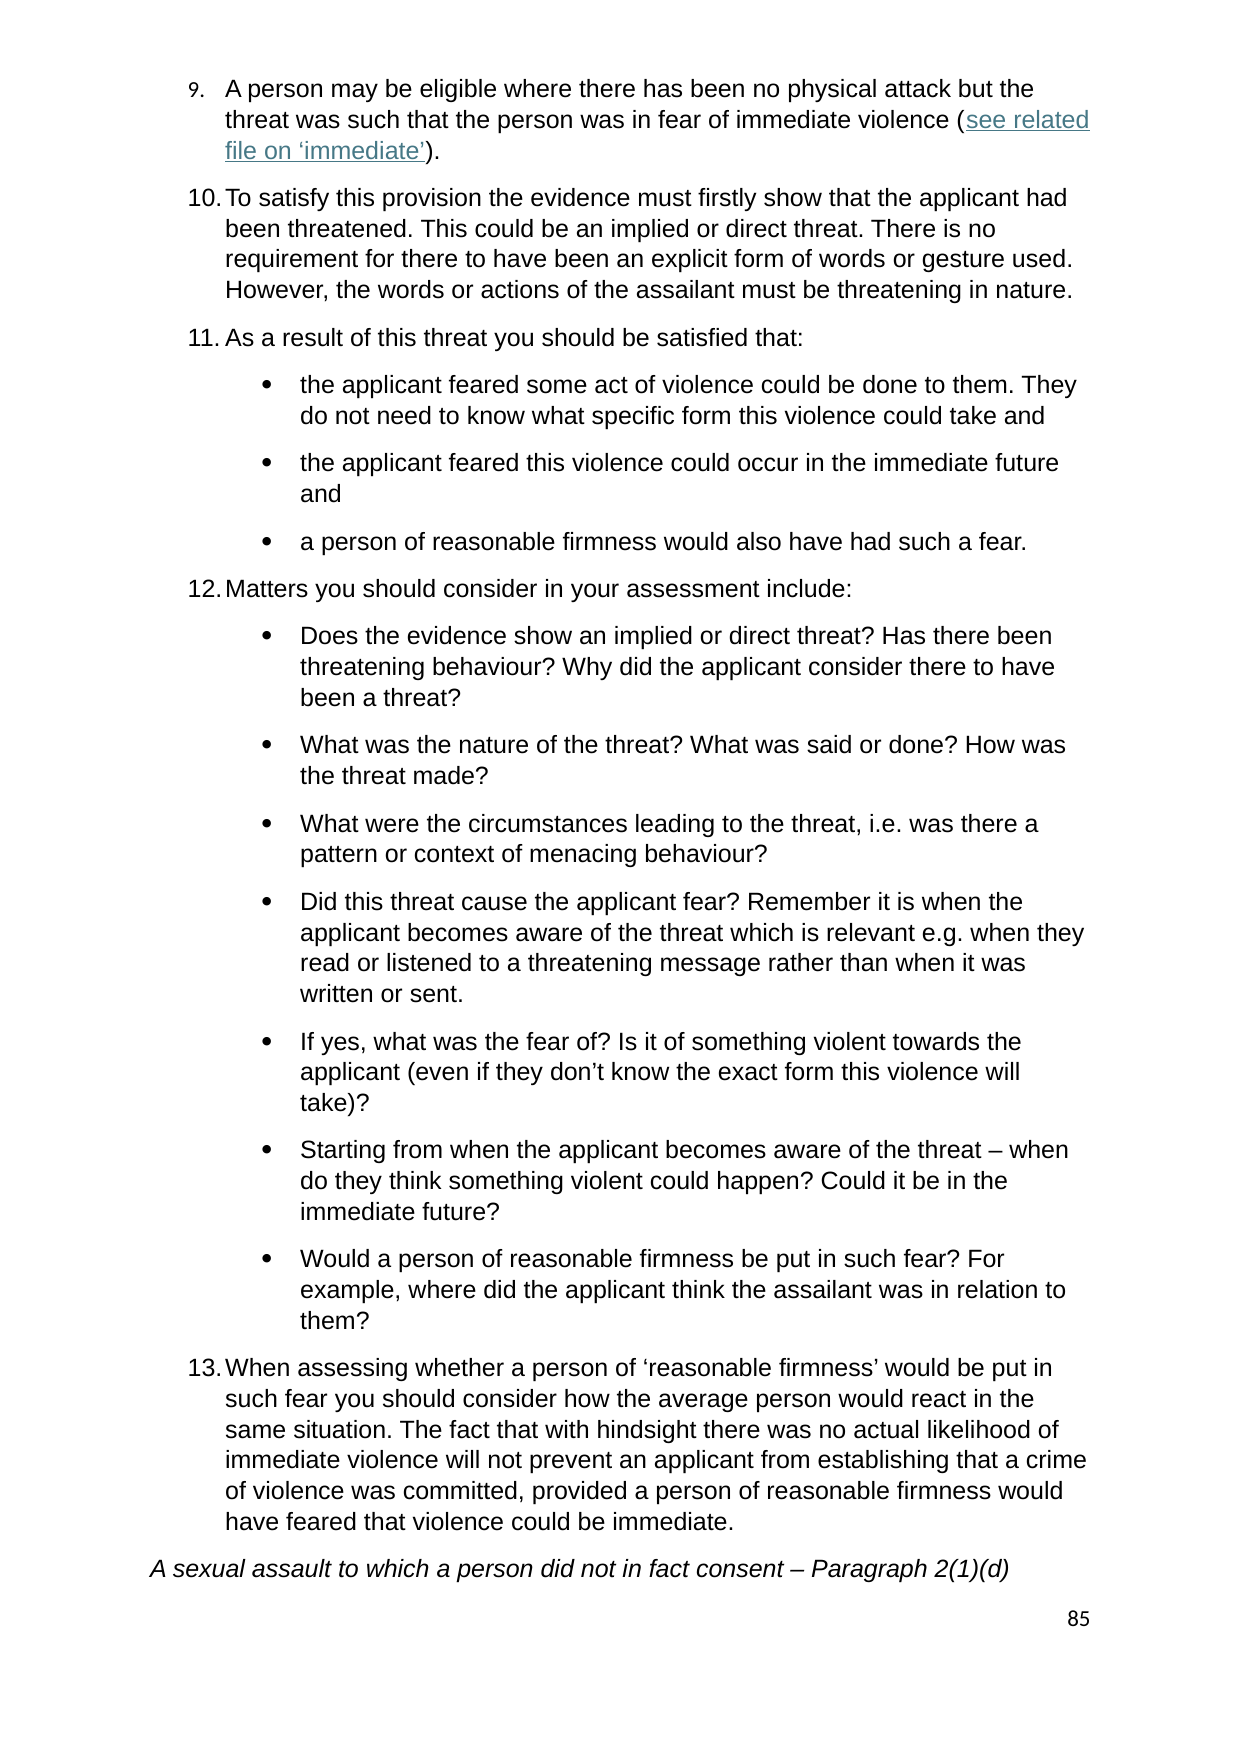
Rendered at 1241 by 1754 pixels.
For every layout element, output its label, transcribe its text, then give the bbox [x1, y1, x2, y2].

list To satisfy this provision the evidence must firstly show that the applicant had been threatened. This could be an implied or direct threat. There is no requirement for there to have been an explicit form of words or gesture used. However, the words or actions of the assailant must be threatening in nature. [187, 183, 1090, 304]
list Did this threat cause the applicant fear? Remember it is when the applicant becomes aware of the threat which is relevant e.g. when they read or listened to a threatening message rather than when it was written or sent. [262, 887, 1090, 1008]
list A person may be eligible where there has been no physical attack but the threat was such that the person was in fear of immediate violence (see related file on ‘immediate’). [187, 74, 1090, 164]
list the applicant feared this violence could occur in the immediate future and [262, 448, 1090, 508]
list a person of reasonable firmness would also have had such a fear. [262, 526, 1090, 555]
text A sexual assault to which a person did not in fact consent – Paragraph 2(1)(d) [150, 1554, 1090, 1583]
list Starting from when the applicant becomes aware of the threat – when do they think something violent could happen? Could it be in the immediate future? [262, 1135, 1090, 1226]
list What were the circumstances leading to the threat, i.e. was there a pattern or context of menacing behaviour? [262, 808, 1090, 868]
list the applicant feared some act of violence could be done to them. They do not need to know what specific form this violence could take and [262, 370, 1090, 429]
list As a result of this threat you should be satisfied that: [187, 323, 1090, 351]
list Matters you should consider in your assessment include: [187, 574, 1090, 603]
list When assessing whether a person of ‘reasonable firmness’ would be put in such fear you should consider how the average person would react in the same situation. The fact that with hindsight there was no actual likelihood of immediate violence will not prevent an applicant from establishing that a crime of violence was committed, provided a person of reasonable firmness would have feared that violence could be immediate. [187, 1353, 1090, 1536]
list What was the nature of the threat? What was said or done? How was the threat made? [262, 730, 1090, 790]
list Does the evidence show an implied or direct threat? Has there been threatening behaviour? Why did the applicant consider there to have been a threat? [262, 621, 1090, 712]
list If yes, what was the fear of? Is it of something violent towards the applicant (even if they don’t know the exact form this violence will take)? [262, 1026, 1090, 1117]
list Would a person of reasonable firmness be put in such fear? For example, where did the applicant think the assailant was in relation to them? [262, 1244, 1090, 1335]
